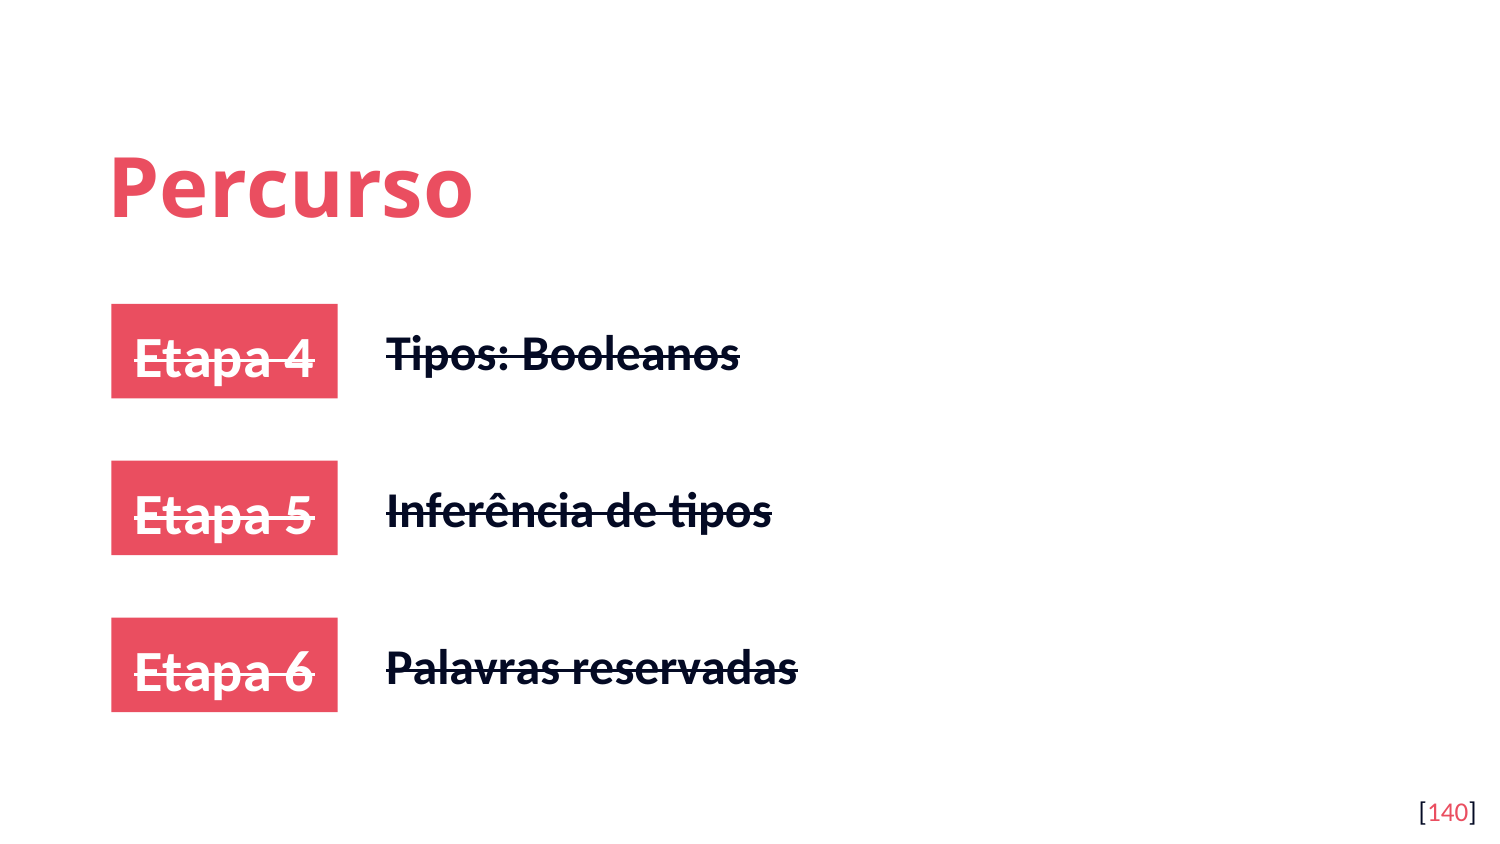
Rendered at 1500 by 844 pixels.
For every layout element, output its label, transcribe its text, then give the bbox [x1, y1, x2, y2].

text_box Inferência de tipos [371, 470, 1384, 546]
text_box Etapa 4 [111, 303, 338, 399]
text_box Palavras reservadas [371, 627, 1384, 703]
text_box Etapa 5 [111, 460, 338, 556]
slide_number [140] [1403, 779, 1494, 844]
text_box Percurso [92, 104, 1309, 243]
text_box Tipos: Booleanos [371, 313, 1384, 389]
text_box Etapa 6 [111, 617, 338, 713]
